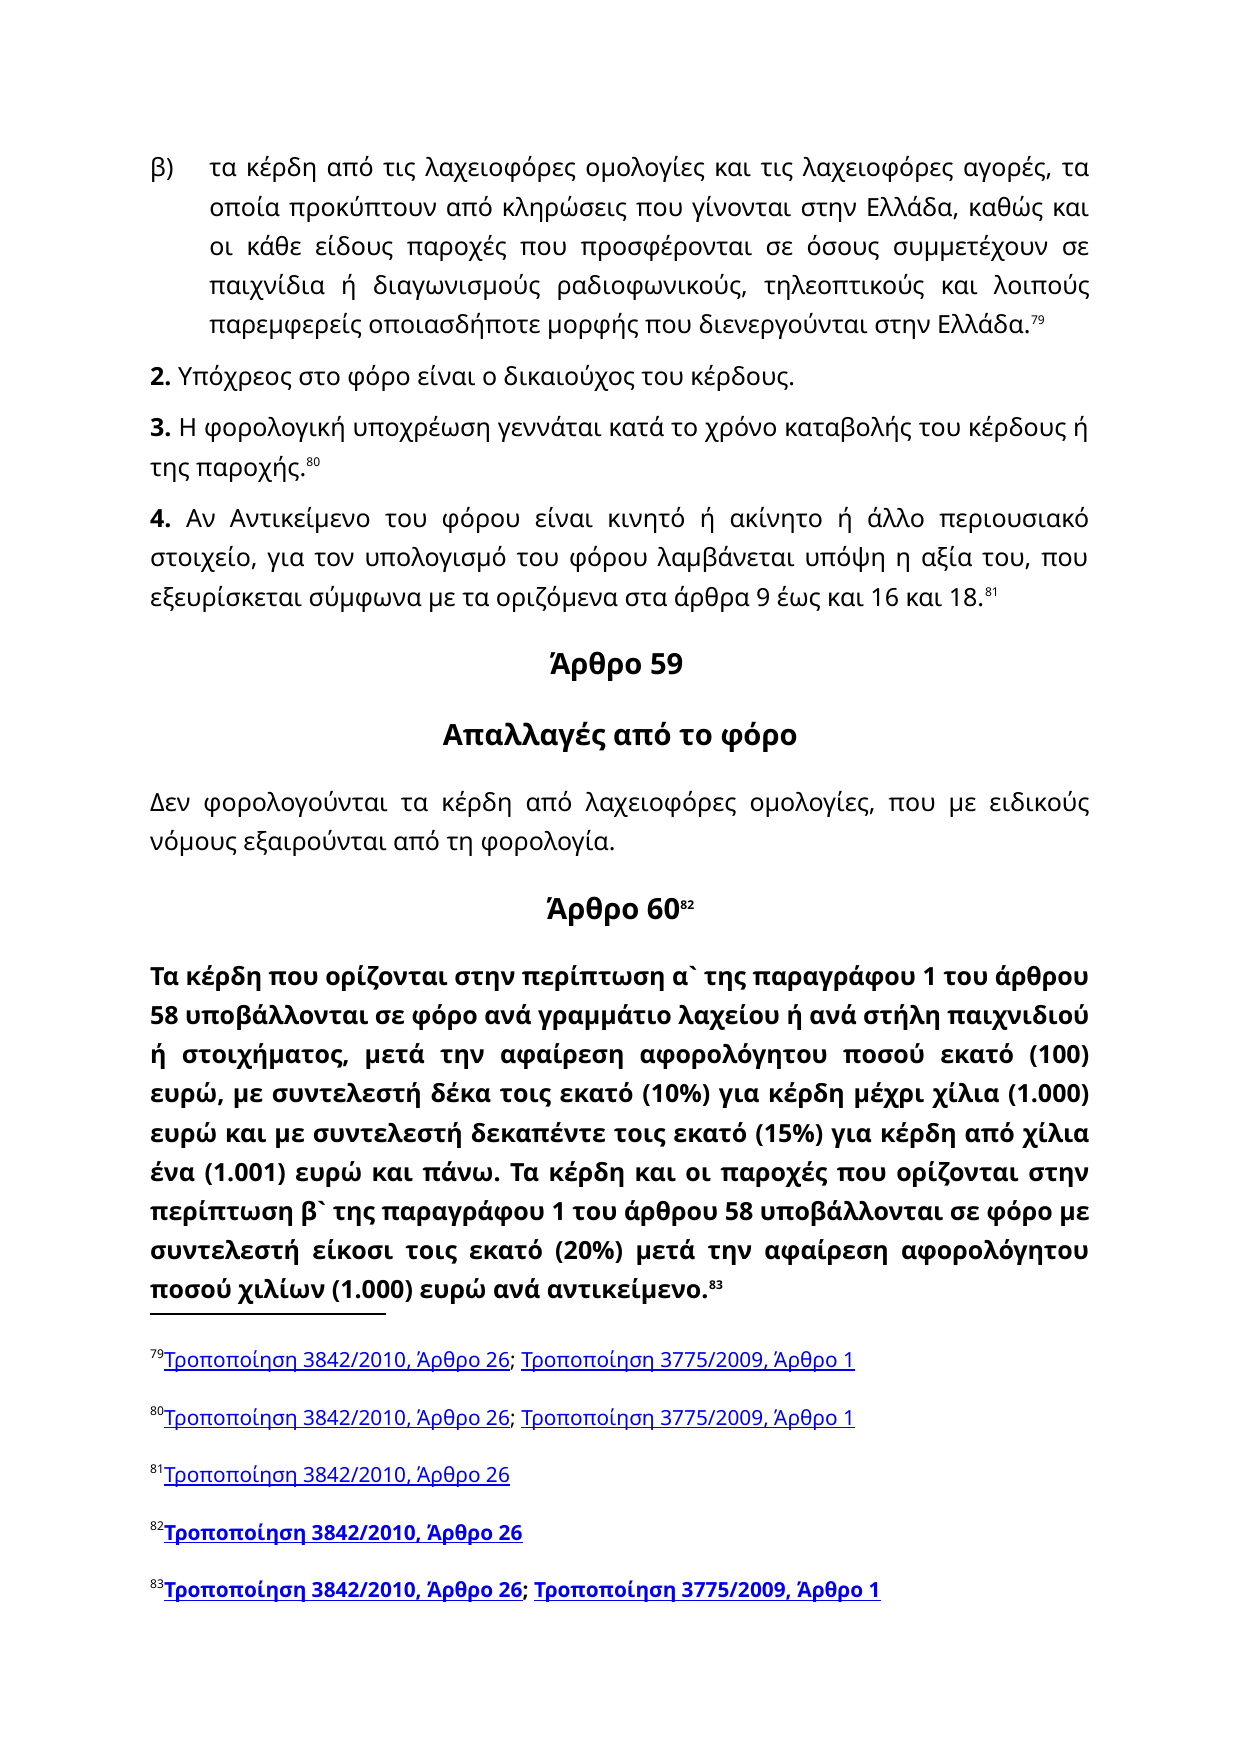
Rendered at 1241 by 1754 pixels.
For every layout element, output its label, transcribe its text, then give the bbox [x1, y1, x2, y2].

text 2. Υπόχρεος στο φόρο είναι ο δικαιούχος του κέρδους. [150, 358, 1090, 392]
text Τροποποίηση 3842/2010, Άρθρο 26; Τροποποίηση 3775/2009, Άρθρο 1 [150, 1403, 1090, 1431]
list β) τα κέρδη από τις λαχειοφόρες ομολογίες και τις λαχειοφόρες αγορές, τα οποία προκύπτουν από κληρώσεις που γίνονται στην Ελλάδα, καθώς και οι κάθε είδους παροχές που προσφέρονται σε όσους συμμετέχουν σε παιχνίδια ή διαγωνισμούς ραδιοφωνικούς, τηλεοπτικούς και λοιπούς παρεμφερείς οποιασδήποτε μορφής που διενεργούνται στην Ελλάδα. [150, 150, 1090, 341]
text Δεν φορολογούνται τα κέρδη από λαχειοφόρες ομολογίες, που με ειδικούς νόμους εξαιρούνται από τη φορολογία. [150, 784, 1090, 858]
text 4. Αν Αντικείμενο του φόρου είναι κινητό ή ακίνητο ή άλλο περιουσιακό στοιχείο, για τον υπολογισμό του φόρου λαμβάνεται υπόψη η αξία του, που εξευρίσκεται σύμφωνα με τα οριζόμενα στα άρθρα 9 έως και 16 και 18. [150, 501, 1090, 613]
text Τροποποίηση 3842/2010, Άρθρο 26 [150, 1460, 1090, 1489]
subtitle Άρθρο 59 [150, 643, 1090, 683]
text Τροποποίηση 3842/2010, Άρθρο 26; Τροποποίηση 3775/2009, Άρθρο 1 [150, 1576, 1090, 1604]
subtitle Άρθρο 60 [150, 888, 1090, 928]
text Τροποποίηση 3842/2010, Άρθρο 26; Τροποποίηση 3775/2009, Άρθρο 1 [150, 1345, 1090, 1373]
subtitle Απαλλαγές από το φόρο [150, 714, 1090, 754]
text Τροποποίηση 3842/2010, Άρθρο 26 [150, 1518, 1090, 1546]
text 3. Η φορολογική υποχρέωση γεννάται κατά το χρόνο καταβολής του κέρδους ή της παροχής. [150, 410, 1090, 483]
text Τα κέρδη που ορίζονται στην περίπτωση α` της παραγράφου 1 του άρθρου 58 υποβάλλονται σε φόρο ανά γραμμάτιο λαχείου ή ανά στήλη παιχνιδιού ή στοιχήματος, μετά την αφαίρεση αφορολόγητου ποσού εκατό (100) ευρώ, με συντελεστή δέκα τοις εκατό (10%) για κέρδη μέχρι χίλια (1.000) ευρώ και με συντελεστή δεκαπέντε τοις εκατό (15%) για κέρδη από χίλια ένα (1.001) ευρώ και πάνω. Τα κέρδη και οι παροχές που ορίζονται στην περίπτωση β` της παραγράφου 1 του άρθρου 58 υποβάλλονται σε φόρο με συντελεστή είκοσι τοις εκατό (20%) μετά την αφαίρεση αφορολόγητου ποσού χιλίων (1.000) ευρώ ανά αντικείμενο. [150, 958, 1090, 1306]
